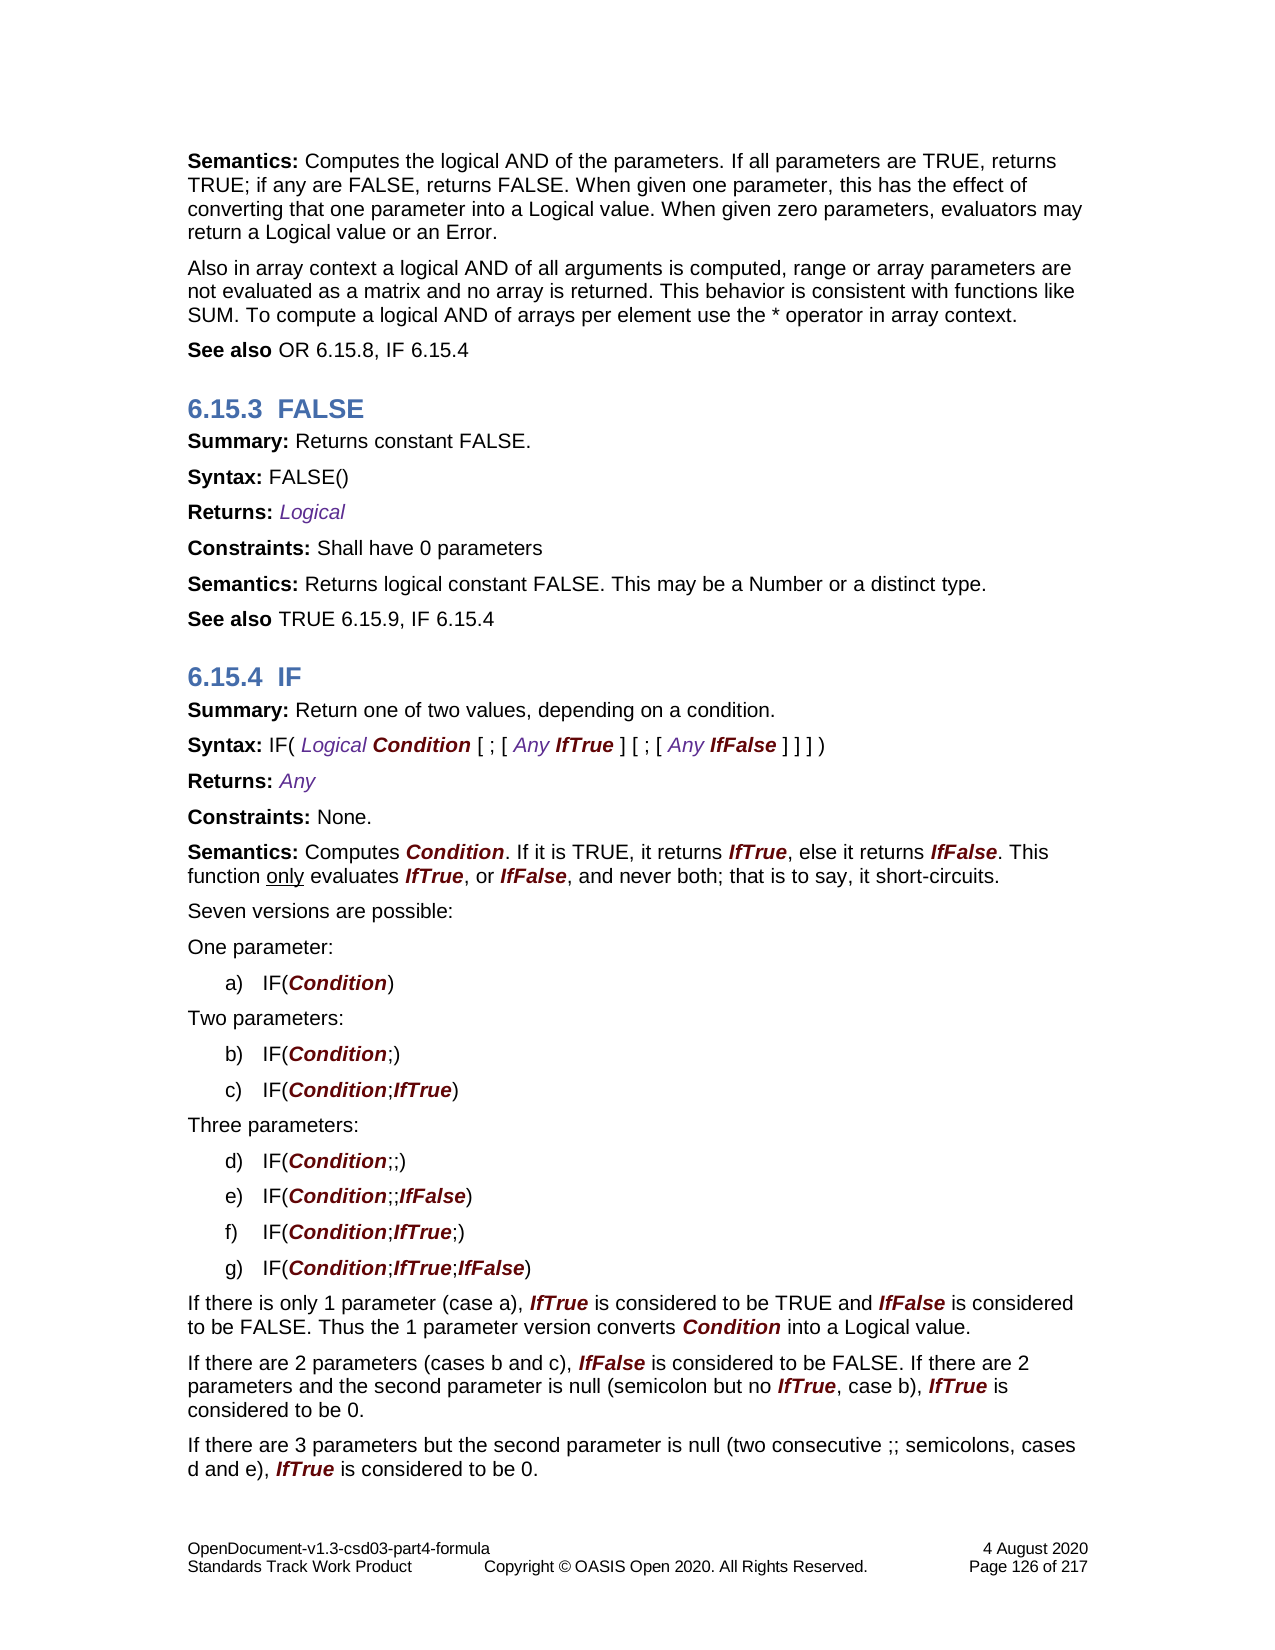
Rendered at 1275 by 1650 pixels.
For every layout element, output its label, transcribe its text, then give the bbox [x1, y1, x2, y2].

text If there is only 1 parameter (case a), IfTrue is considered to be TRUE and IfFalse is considered to be FALSE. Thus the 1 parameter version converts Condition into a Logical value. [187, 1292, 1088, 1339]
text Returns: Logical [187, 501, 1088, 524]
list IF(Condition;;) [225, 1149, 1088, 1173]
text Summary: Return one of two values, depending on a condition. [187, 698, 1088, 722]
text If there are 3 parameters but the second parameter is null (two consecutive ;; semicolons, cases d and e), IfTrue is considered to be 0. [187, 1434, 1088, 1481]
list IF(Condition) [225, 971, 1088, 995]
text Returns: Any [187, 769, 1088, 793]
text Three parameters: [187, 1114, 1088, 1137]
text Constraints: Shall have 0 parameters [187, 536, 1088, 560]
subtitle FALSE [187, 393, 1088, 423]
text See also OR 6.15.8, IF 6.15.4 [187, 339, 1088, 362]
text Semantics: Computes Condition. If it is TRUE, it returns IfTrue, else it returns IfFalse. This function only evaluates IfTrue, or IfFalse, and never both; that is to say, it short-circuits. [187, 841, 1088, 888]
text If there are 2 parameters (cases b and c), IfFalse is considered to be FALSE. If there are 2 parameters and the second parameter is null (semicolon but no IfTrue, case b), IfTrue is considered to be 0. [187, 1351, 1088, 1422]
text See also TRUE 6.15.9, IF 6.15.4 [187, 608, 1088, 631]
text Syntax: FALSE() [187, 465, 1088, 489]
list IF(Condition;IfTrue) [225, 1078, 1088, 1102]
text Semantics: Computes the logical AND of the parameters. If all parameters are TRUE, returns TRUE; if any are FALSE, returns FALSE. When given one parameter, this has the effect of converting that one parameter into a Logical value. When given zero parameters, evaluators may return a Logical value or an Error. [187, 150, 1088, 244]
text Summary: Returns constant FALSE. [187, 429, 1088, 453]
text Constraints: None. [187, 805, 1088, 829]
text Seven versions are possible: [187, 900, 1088, 923]
list IF(Condition;IfTrue;IfFalse) [225, 1256, 1088, 1280]
list IF(Condition;IfTrue;) [225, 1221, 1088, 1244]
text Syntax: IF( Logical Condition [ ; [ Any IfTrue ] [ ; [ Any IfFalse ] ] ] ) [187, 734, 1088, 757]
list IF(Condition;;IfFalse) [225, 1185, 1088, 1208]
text One parameter: [187, 936, 1088, 959]
list IF(Condition;) [225, 1042, 1088, 1066]
text Two parameters: [187, 1007, 1088, 1030]
text Semantics: Returns logical constant FALSE. This may be a Number or a distinct type. [187, 572, 1088, 596]
subtitle IF [187, 662, 1088, 692]
text Also in array context a logical AND of all arguments is computed, range or array parameters are not evaluated as a matrix and no array is returned. This behavior is consistent with functions like SUM. To compute a logical AND of arrays per element use the * operator in array context. [187, 256, 1088, 327]
